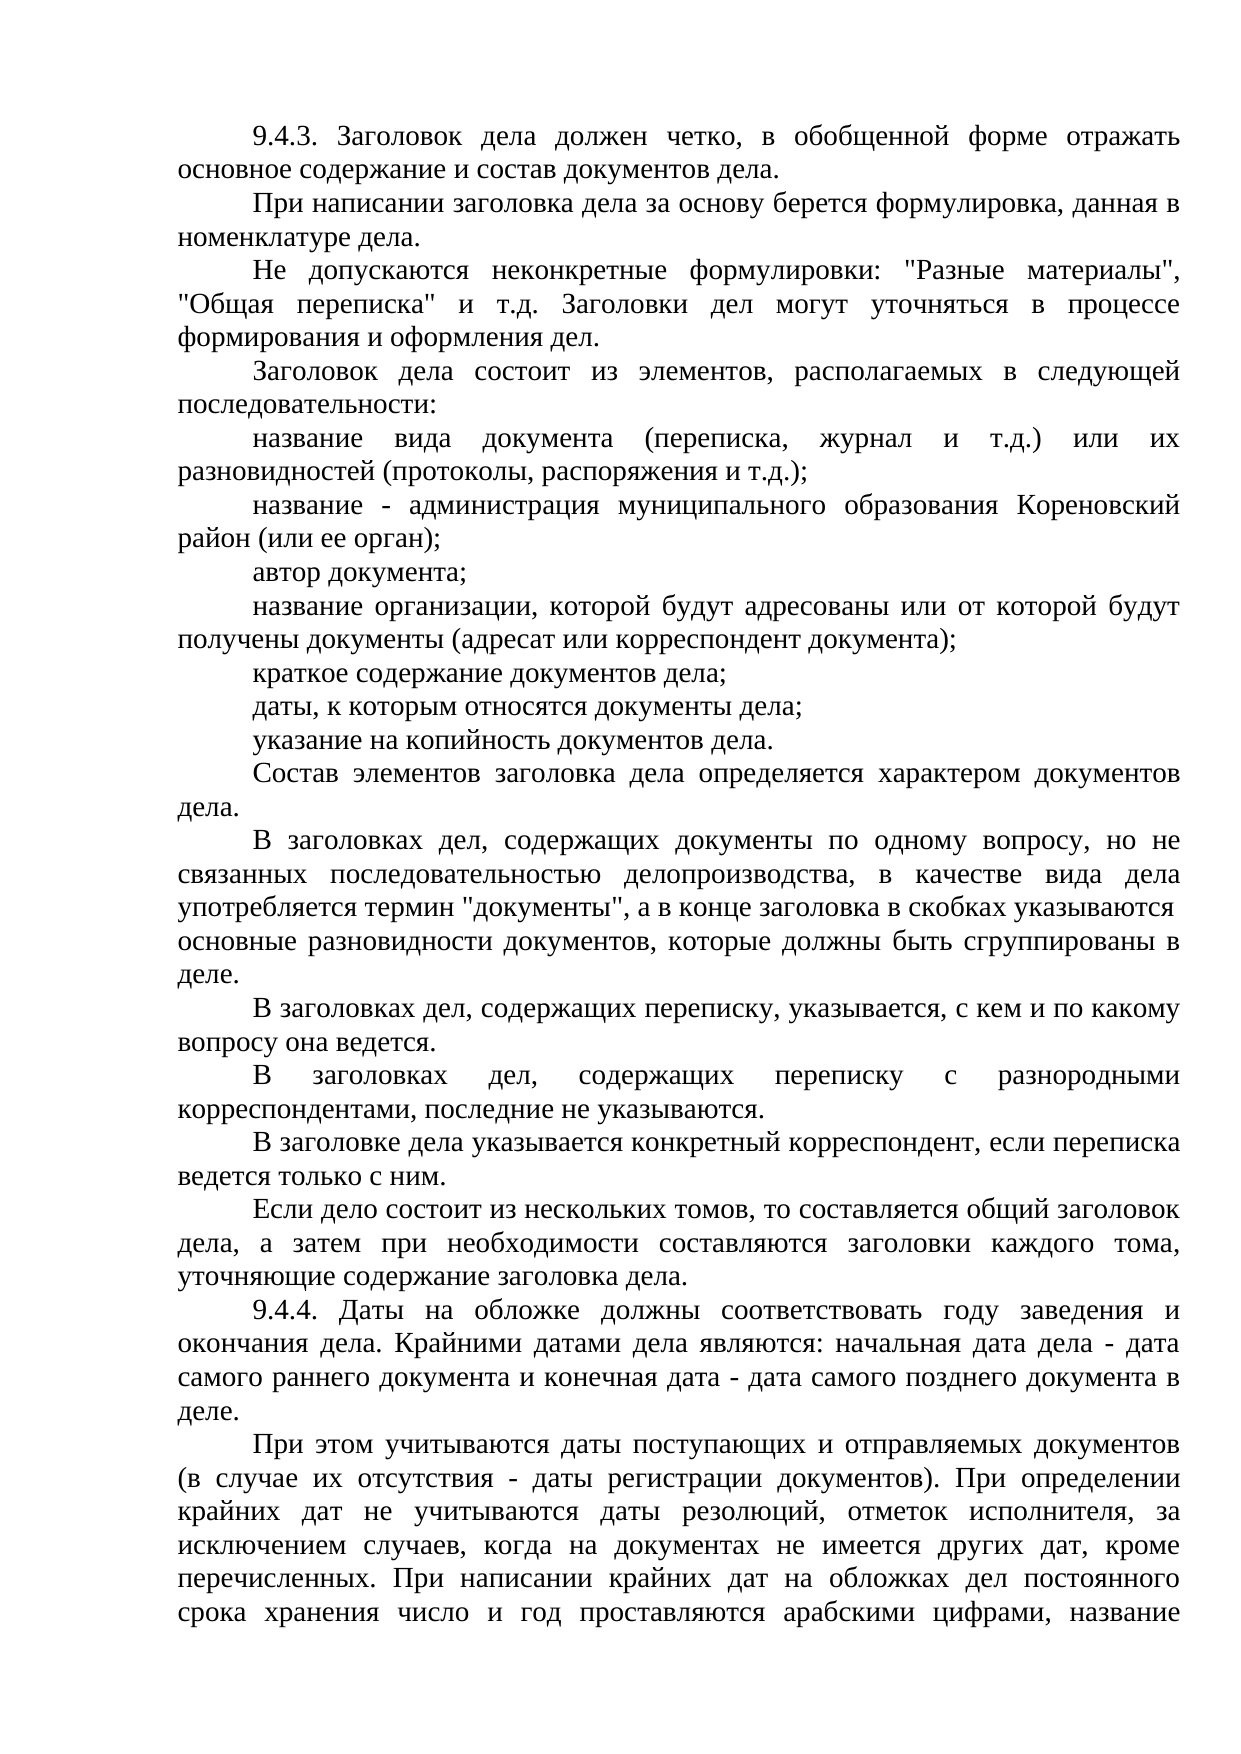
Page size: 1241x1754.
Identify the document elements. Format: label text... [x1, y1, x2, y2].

text 9.4.4. Даты на обложке должны соответствовать году заведения и окончания дела. Крайними датами дела являются: начальная дата дела - дата самого раннего документа и конечная дата - дата самого позднего документа в деле. [177, 1292, 1181, 1426]
text В заголовках дел, содержащих документы по одному вопросу, но не связанных последовательностью делопроизводства, в качестве вида дела употребляется термин "документы", а в конце заголовка в скобках указываются [177, 822, 1181, 923]
text 9.4.3. Заголовок дела должен четко, в обобщенной форме отражать основное содержание и состав документов дела. [177, 118, 1181, 185]
text Состав элементов заголовка дела определяется характером документов дела. [177, 755, 1181, 822]
text При написании заголовка дела за основу берется формулировка, данная в номенклатуре дела. [177, 185, 1181, 252]
text название организации, которой будут адресованы или от которой будут получены документы (адресат или корреспондент документа); [177, 588, 1181, 655]
text В заголовках дел, содержащих переписку, указывается, с кем и по какому вопросу она ведется. [177, 990, 1181, 1057]
text В заголовке дела указывается конкретный корреспондент, если переписка ведется только с ним. [177, 1124, 1181, 1191]
text Если дело состоит из нескольких томов, то составляется общий заголовок дела, а затем при необходимости составляются заголовки каждого тома, уточняющие содержание заголовка дела. [177, 1191, 1181, 1292]
text указание на копийность документов дела. [177, 722, 1181, 755]
text даты, к которым относятся документы дела; [177, 688, 1181, 722]
text При этом учитываются даты поступающих и отправляемых документов (в случае их отсутствия - даты регистрации документов). При определении крайних дат не учитываются даты резолюций, отметок исполнителя, за исключением случаев, когда на документах не имеется других дат, кроме перечисленных. При написании крайних дат на обложках дел постоянного срока хранения число и год проставляются арабскими цифрами, название [177, 1426, 1181, 1627]
text Не допускаются неконкретные формулировки: "Разные материалы", "Общая переписка" и т.д. Заголовки дел могут уточняться в процессе формирования и оформления дел. [177, 252, 1181, 353]
text основные разновидности документов, которые должны быть сгруппированы в деле. [177, 923, 1181, 990]
text автор документа; [177, 554, 1181, 588]
text название - администрация муниципального образования Кореновский район (или ее орган); [177, 487, 1181, 554]
text краткое содержание документов дела; [177, 655, 1181, 688]
text Заголовок дела состоит из элементов, располагаемых в следующей последовательности: [177, 353, 1181, 420]
text название вида документа (переписка, журнал и т.д.) или их разновидностей (протоколы, распоряжения и т.д.); [177, 420, 1181, 487]
text В заголовках дел, содержащих переписку с разнородными корреспондентами, последние не указываются. [177, 1057, 1181, 1124]
